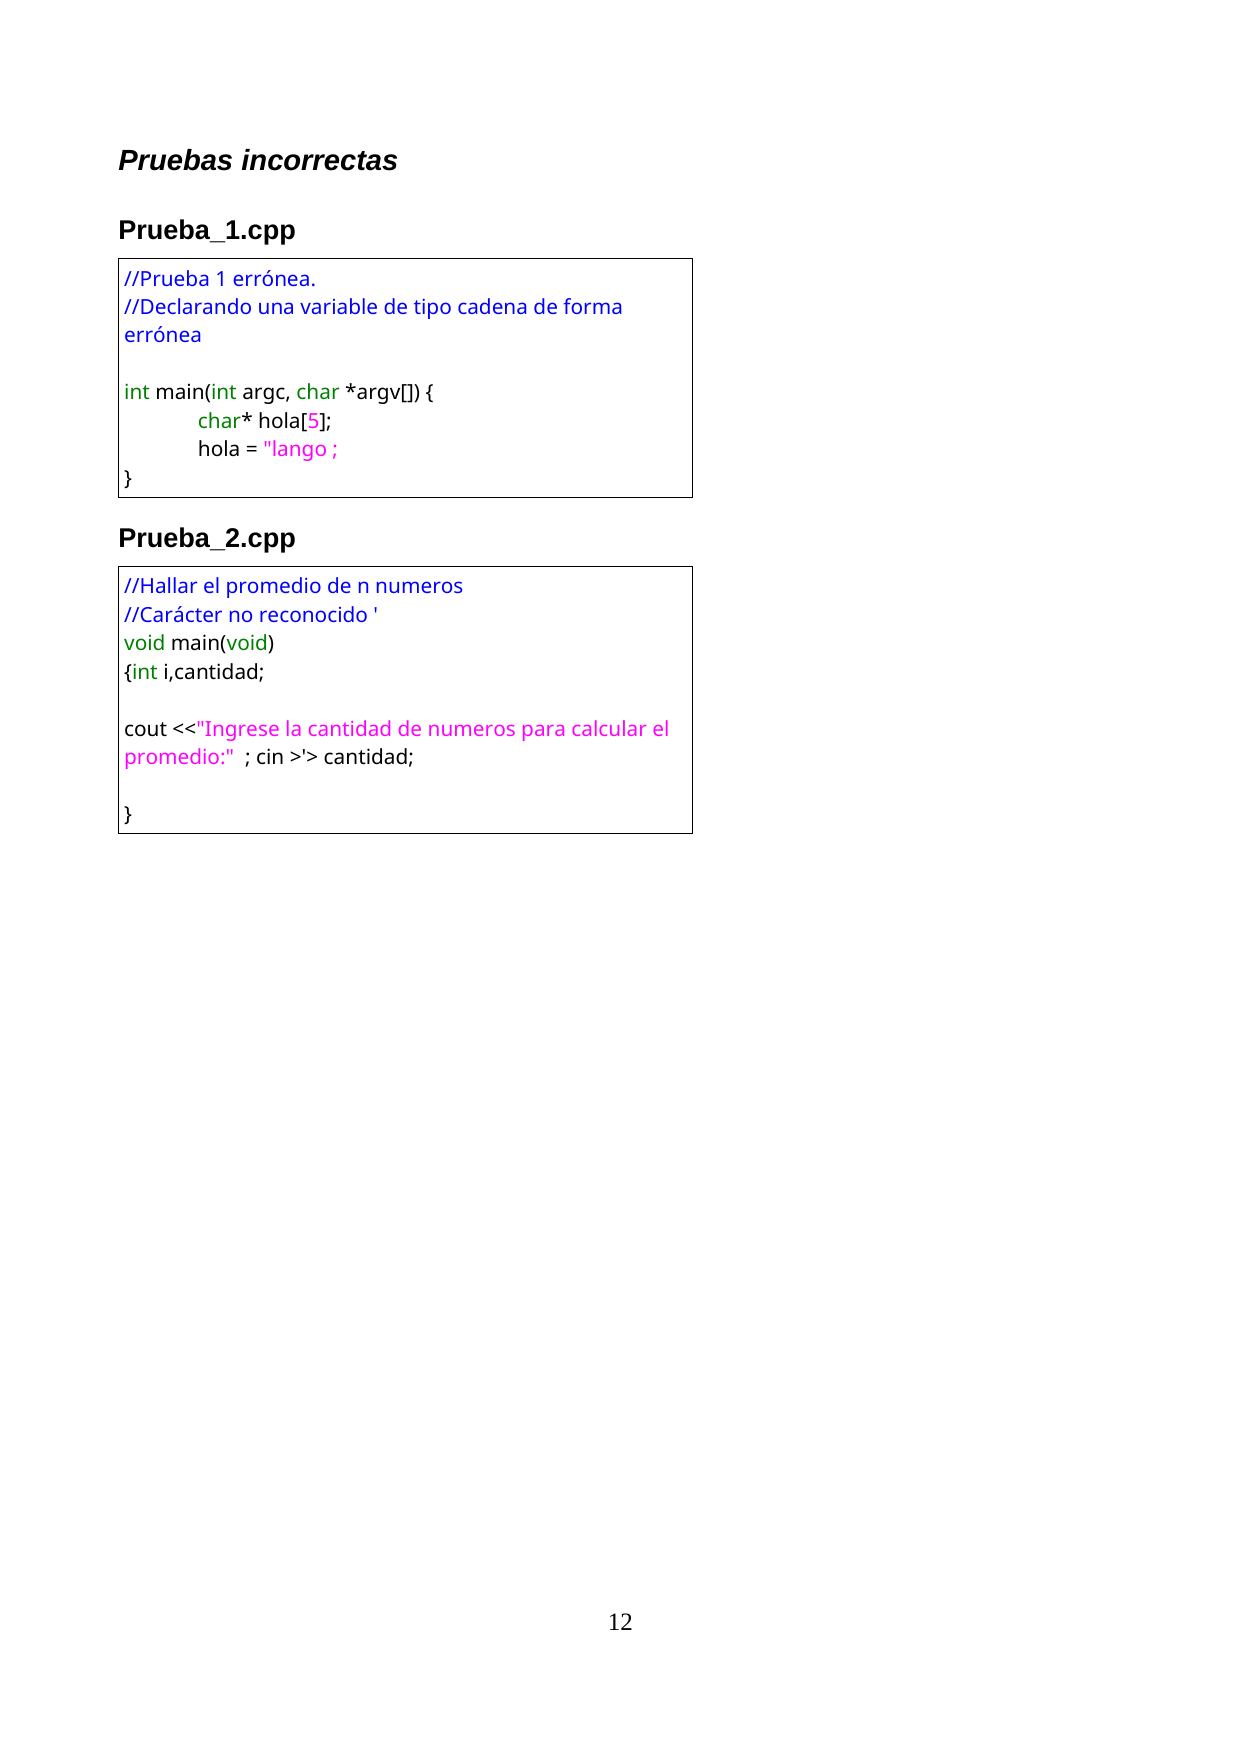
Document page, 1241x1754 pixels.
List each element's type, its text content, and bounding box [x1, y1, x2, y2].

table_header //Prueba 1 errónea. //Declarando una variable de tipo cadena de forma errónea int main(int argc, char *argv[]) { char* hola[5]; hola = "lango ; } [119, 259, 692, 497]
subtitle Prueba_2.cpp [118, 522, 1122, 553]
table_header //Hallar el promedio de n numeros //Carácter no reconocido ' void main(void) {int i,cantidad; cout <<"Ingrese la cantidad de numeros para calcular el promedio:" ; cin >'> cantidad; } [119, 567, 692, 833]
subtitle Pruebas incorrectas [118, 143, 1122, 177]
subtitle Prueba_1.cpp [118, 214, 1122, 245]
